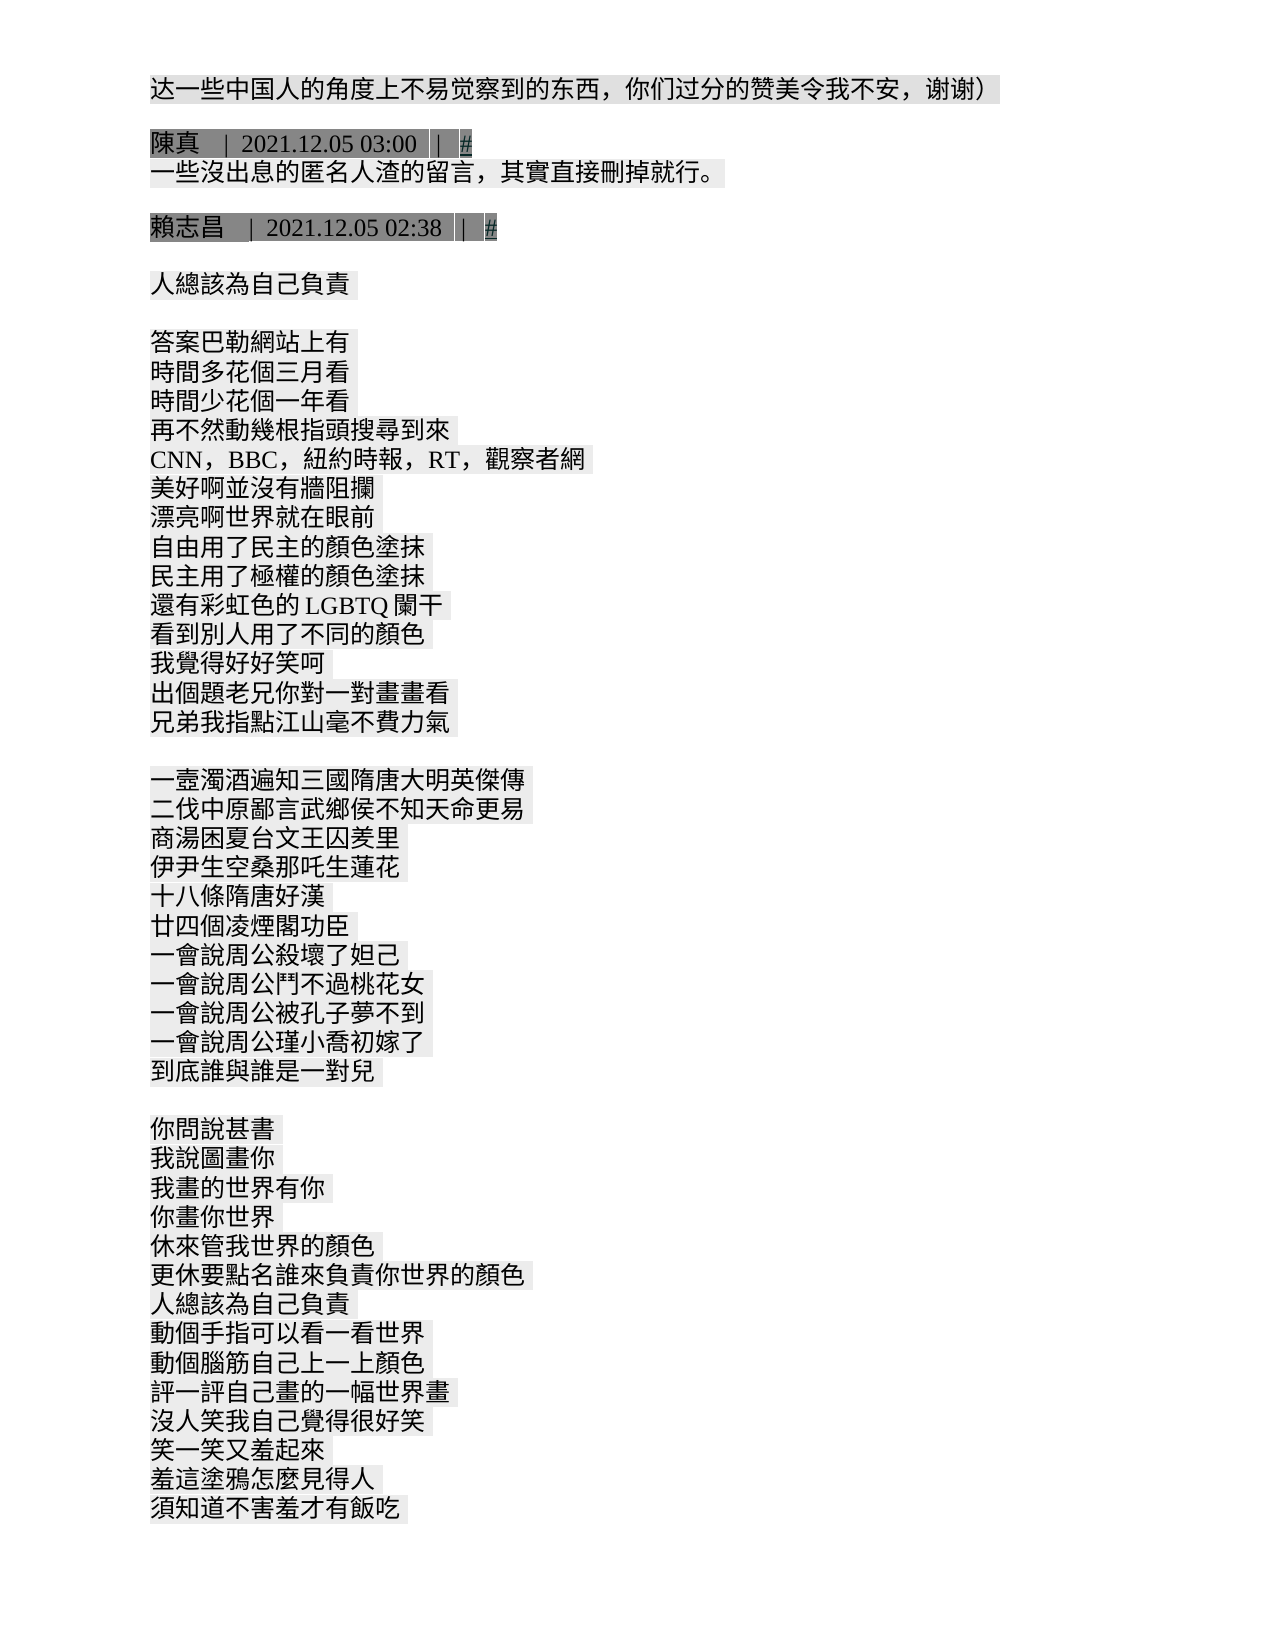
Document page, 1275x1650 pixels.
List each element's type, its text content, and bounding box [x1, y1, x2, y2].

text 陳真 | 2021.12.05 03:00 | # [150, 129, 1125, 158]
text 一些沒出息的匿名人渣的留言，其實直接刪掉就行。 [150, 158, 1125, 188]
text 人總該為自己負責 答案巴勒網站上有 時間多花個三月看 時間少花個一年看 再不然動幾根指頭搜尋到來 CNN，BBC，紐約時報，RT，觀察者網 美好啊並沒有牆阻攔 漂亮啊世界就在眼前 自由用了民主的顏色塗抹 民主用了極權的顏色塗抹 還有彩虹色的LGBTQ闌干 看到別人用了不同的顏色 我覺得好好笑呵 出個題老兄你對一對畫畫看 兄弟我指點江山毫不費力氣 一壼濁酒遍知三國隋唐大明英傑傳 二伐中原鄙言武鄉侯不知天命更易 商湯困夏台文王囚羑里 伊尹生空桑那吒生蓮花 十八條隋唐好漢 廿四個凌煙閣功臣 一會說周公殺壞了妲己 一會說周公鬥不過桃花女 一會說周公被孔子夢不到 一會說周公瑾小喬初嫁了 到底誰與誰是一對兒 你問說甚書 我說圖畫你 我畫的世界有你 你畫你世界 休來管我世界的顏色 更休要點名誰來負責你世界的顏色 人總該為自己負責 動個手指可以看一看世界 動個腦筋自己上一上顏色 評一評自己畫的一幅世界畫 沒人笑我自己覺得很好笑 笑一笑又羞起來 羞這塗鴉怎麼見得人 須知道不害羞才有飯吃 [150, 242, 1125, 1552]
text 賴志昌 | 2021.12.05 02:38 | # [150, 213, 1125, 242]
